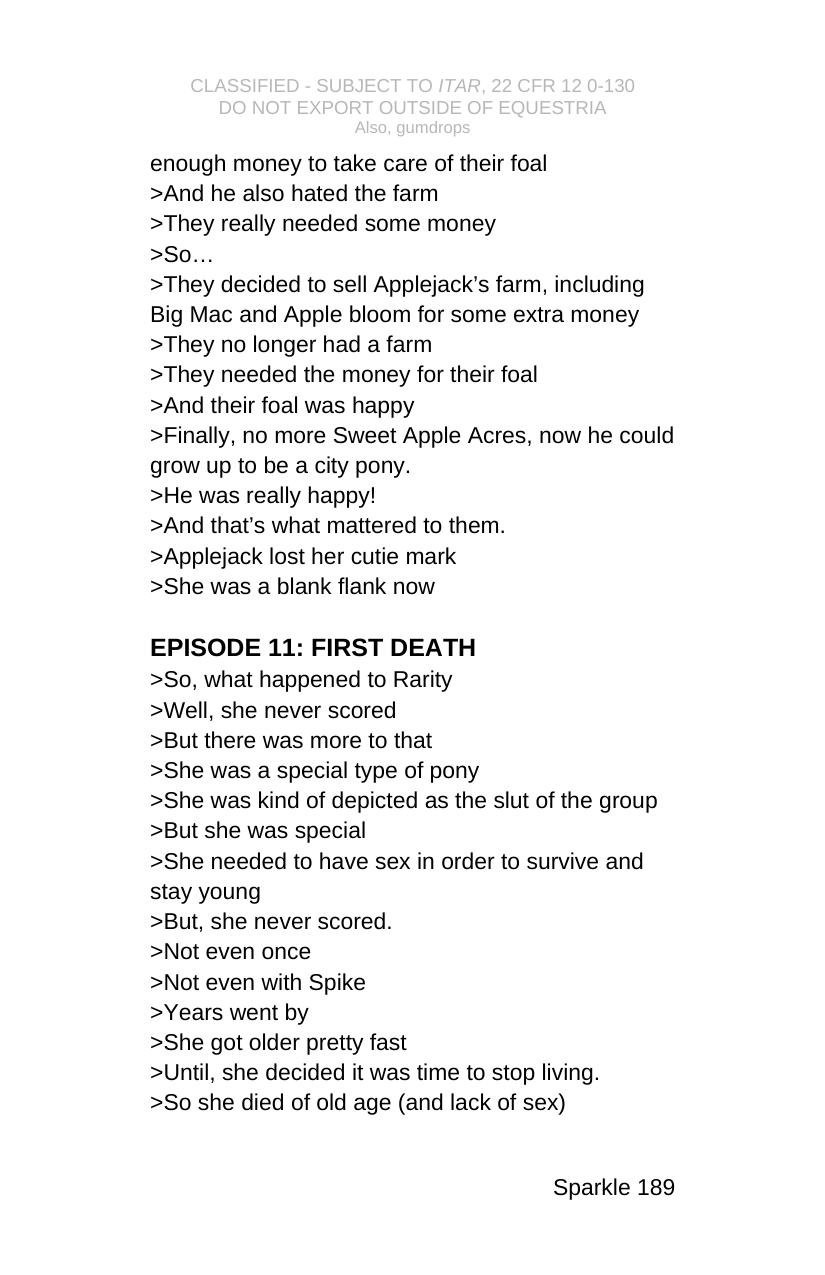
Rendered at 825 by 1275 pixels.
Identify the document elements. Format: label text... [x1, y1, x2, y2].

text >She was a special type of pony [150, 757, 675, 783]
text >She was a blank flank now [150, 573, 675, 599]
text >He was really happy! [150, 482, 675, 509]
text >But she was special [150, 817, 675, 844]
text >She was kind of depicted as the slut of the group [150, 787, 675, 813]
text >So, what happened to Rarity [150, 666, 675, 693]
text EPISODE 11: FIRST DEATH [150, 633, 675, 662]
text >So she died of old age (and lack of sex) [150, 1089, 675, 1116]
text >And he also hated the farm [150, 180, 675, 207]
text >But, she never scored. [150, 908, 675, 934]
text >They no longer had a farm [150, 331, 675, 358]
text >Not even with Spike [150, 968, 675, 995]
text >But there was more to that [150, 727, 675, 753]
text >Until, she decided it was time to stop living. [150, 1059, 675, 1085]
text >So… [150, 241, 675, 267]
text >Applejack lost her cutie mark [150, 543, 675, 569]
text >She needed to have sex in order to survive and stay young [150, 848, 675, 904]
text enough money to take care of their foal [150, 150, 675, 176]
text >She got older pretty fast [150, 1029, 675, 1055]
text >They really needed some money [150, 210, 675, 237]
text >And that’s what mattered to them. [150, 512, 675, 539]
text >Finally, no more Sweet Apple Acres, now he could grow up to be a city pony. [150, 422, 675, 478]
text >Not even once [150, 938, 675, 964]
text >They needed the money for their foal [150, 361, 675, 388]
text >Well, she never scored [150, 697, 675, 723]
text >Years went by [150, 999, 675, 1025]
text >They decided to sell Applejack’s farm, including Big Mac and Apple bloom for some extra money [150, 271, 675, 327]
text >And their foal was happy [150, 392, 675, 418]
